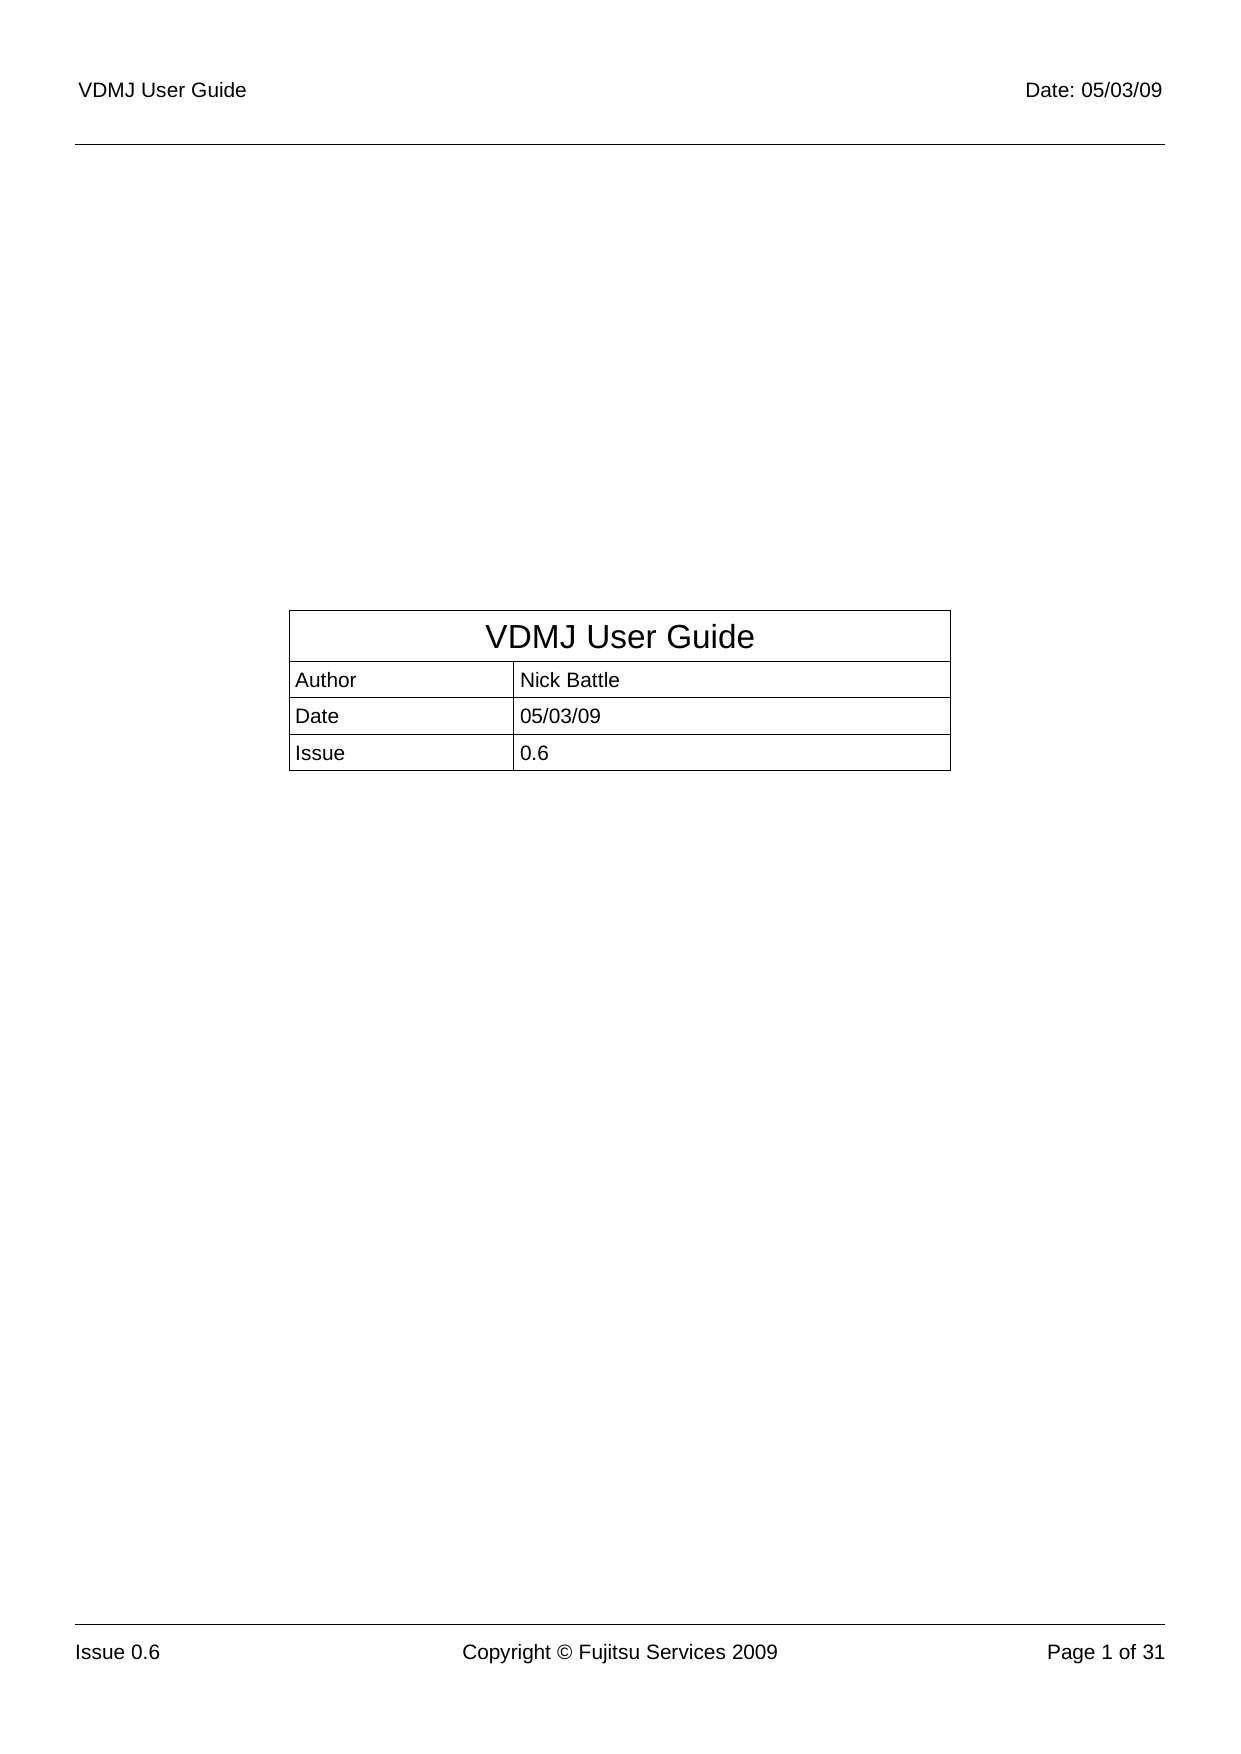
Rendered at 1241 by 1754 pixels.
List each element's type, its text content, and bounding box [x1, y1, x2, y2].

table_cell 0.6 [514, 735, 950, 770]
table_cell Date [290, 698, 513, 734]
table_cell 05/03/09 [514, 698, 950, 734]
table_header VDMJ User Guide [290, 611, 950, 661]
table_cell Nick Battle [514, 662, 950, 697]
table_cell Issue [290, 735, 513, 770]
table_cell Author [290, 662, 513, 697]
